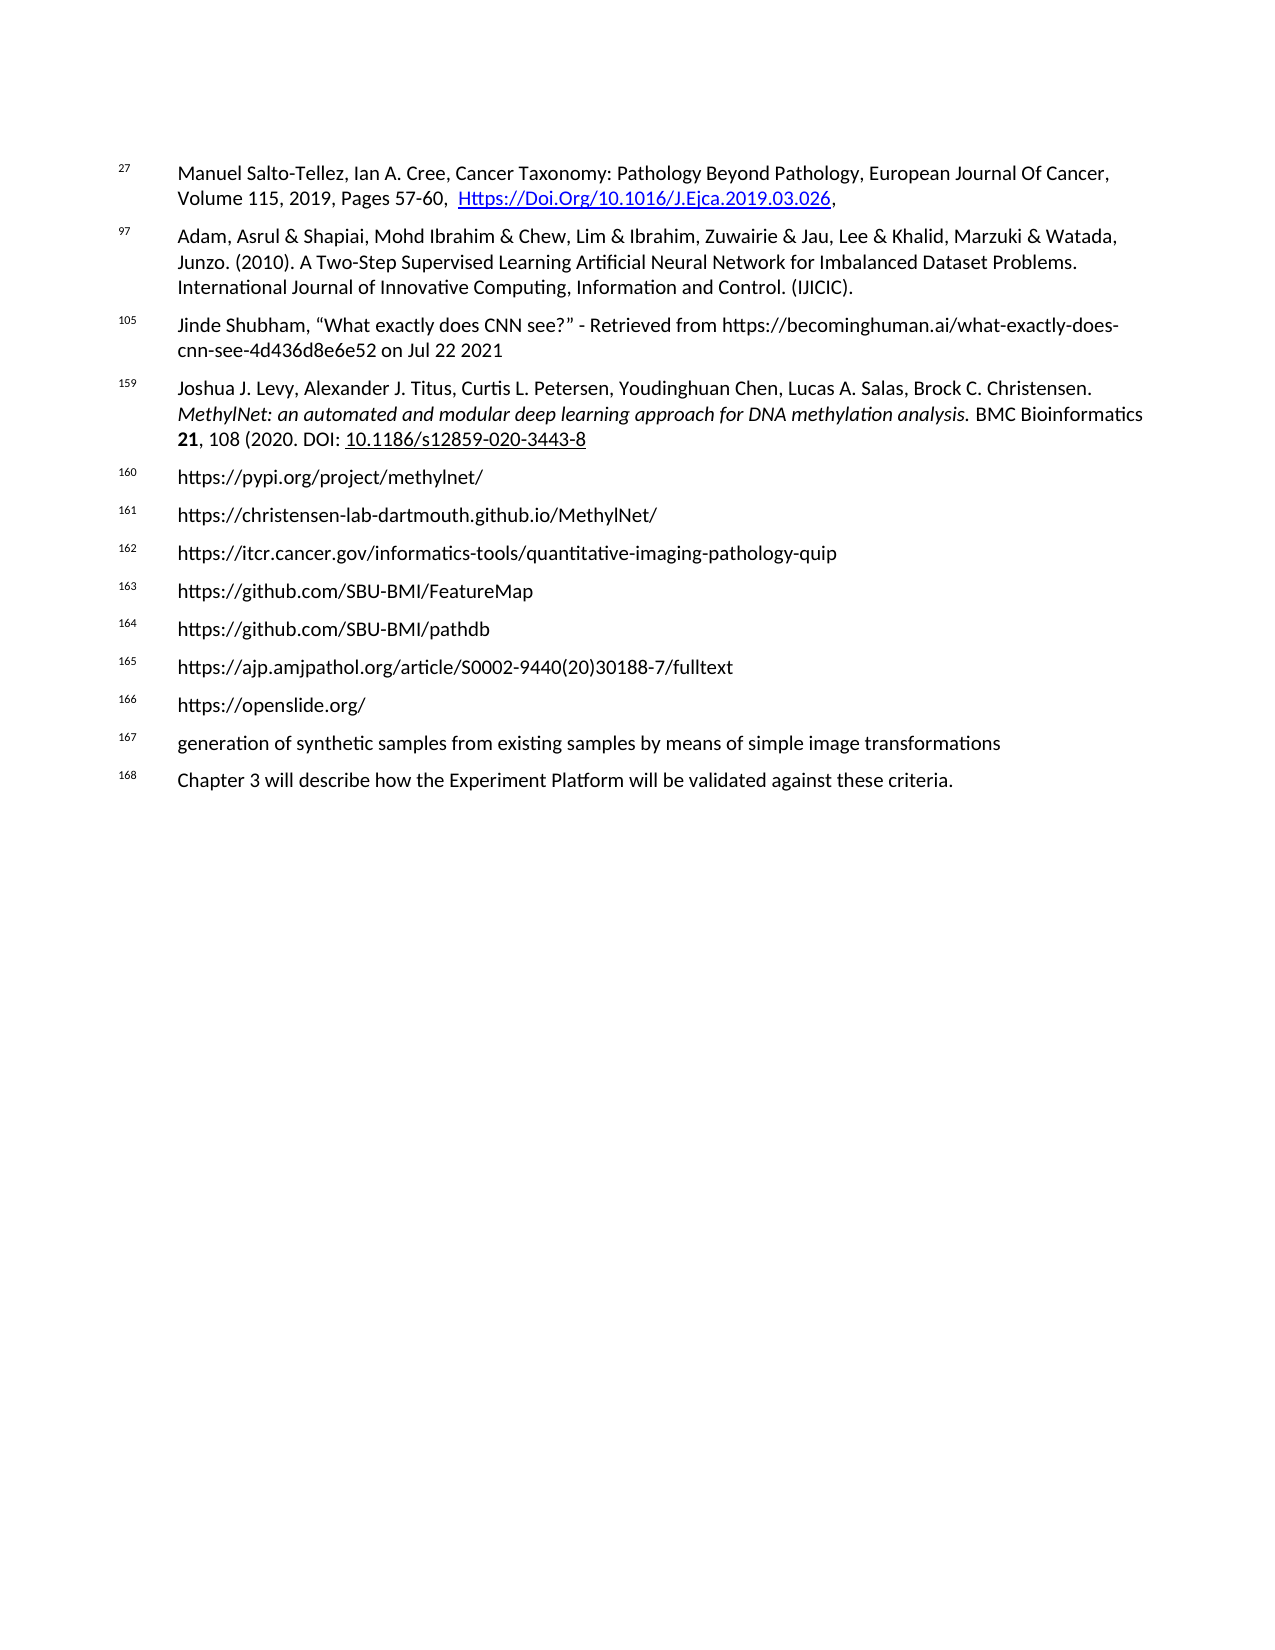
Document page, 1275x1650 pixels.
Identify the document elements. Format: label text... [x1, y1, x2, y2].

text https://itcr.cancer.gov/informatics-tools/quantitative-imaging-pathology-quip [118, 540, 1157, 566]
text generation of synthetic samples from existing samples by means of simple image transformations [118, 730, 1157, 755]
text Manuel Salto-Tellez, Ian A. Cree, Cancer Taxonomy: Pathology Beyond Pathology, European Journal Of Cancer, Volume 115, 2019, Pages 57-60, Https://Doi.Org/10.1016/J.Ejca.2019.03.026, [118, 160, 1157, 211]
text https://openslide.org/ [118, 692, 1157, 717]
text Jinde Shubham, “What exactly does CNN see?” - Retrieved from https://becominghuman.ai/what-exactly-does-cnn-see-4d436d8e6e52 on Jul 22 2021 [118, 312, 1157, 363]
text https://pypi.org/project/methylnet/ [118, 464, 1157, 490]
text Joshua J. Levy, Alexander J. Titus, Curtis L. Petersen, Youdinghuan Chen, Lucas A. Salas, Brock C. Christensen. MethylNet: an automated and modular deep learning approach for DNA methylation analysis. BMC Bioinformatics 21, 108 (2020. DOI: 10.1186/s12859-020-3443-8 [118, 376, 1157, 452]
text Adam, Asrul & Shapiai, Mohd Ibrahim & Chew, Lim & Ibrahim, Zuwairie & Jau, Lee & Khalid, Marzuki & Watada, Junzo. (2010). A Two-Step Supervised Learning Artificial Neural Network for Imbalanced Dataset Problems. International Journal of Innovative Computing, Information and Control. (IJICIC). [118, 223, 1157, 300]
text https://github.com/SBU-BMI/FeatureMap [118, 578, 1157, 603]
text Chapter 3 will describe how the Experiment Platform will be validated against these criteria. [118, 768, 1157, 793]
text https://github.com/SBU-BMI/pathdb [118, 616, 1157, 641]
text https://ajp.amjpathol.org/article/S0002-9440(20)30188-7/fulltext [118, 654, 1157, 679]
text https://christensen-lab-dartmouth.github.io/MethylNet/ [118, 502, 1157, 528]
